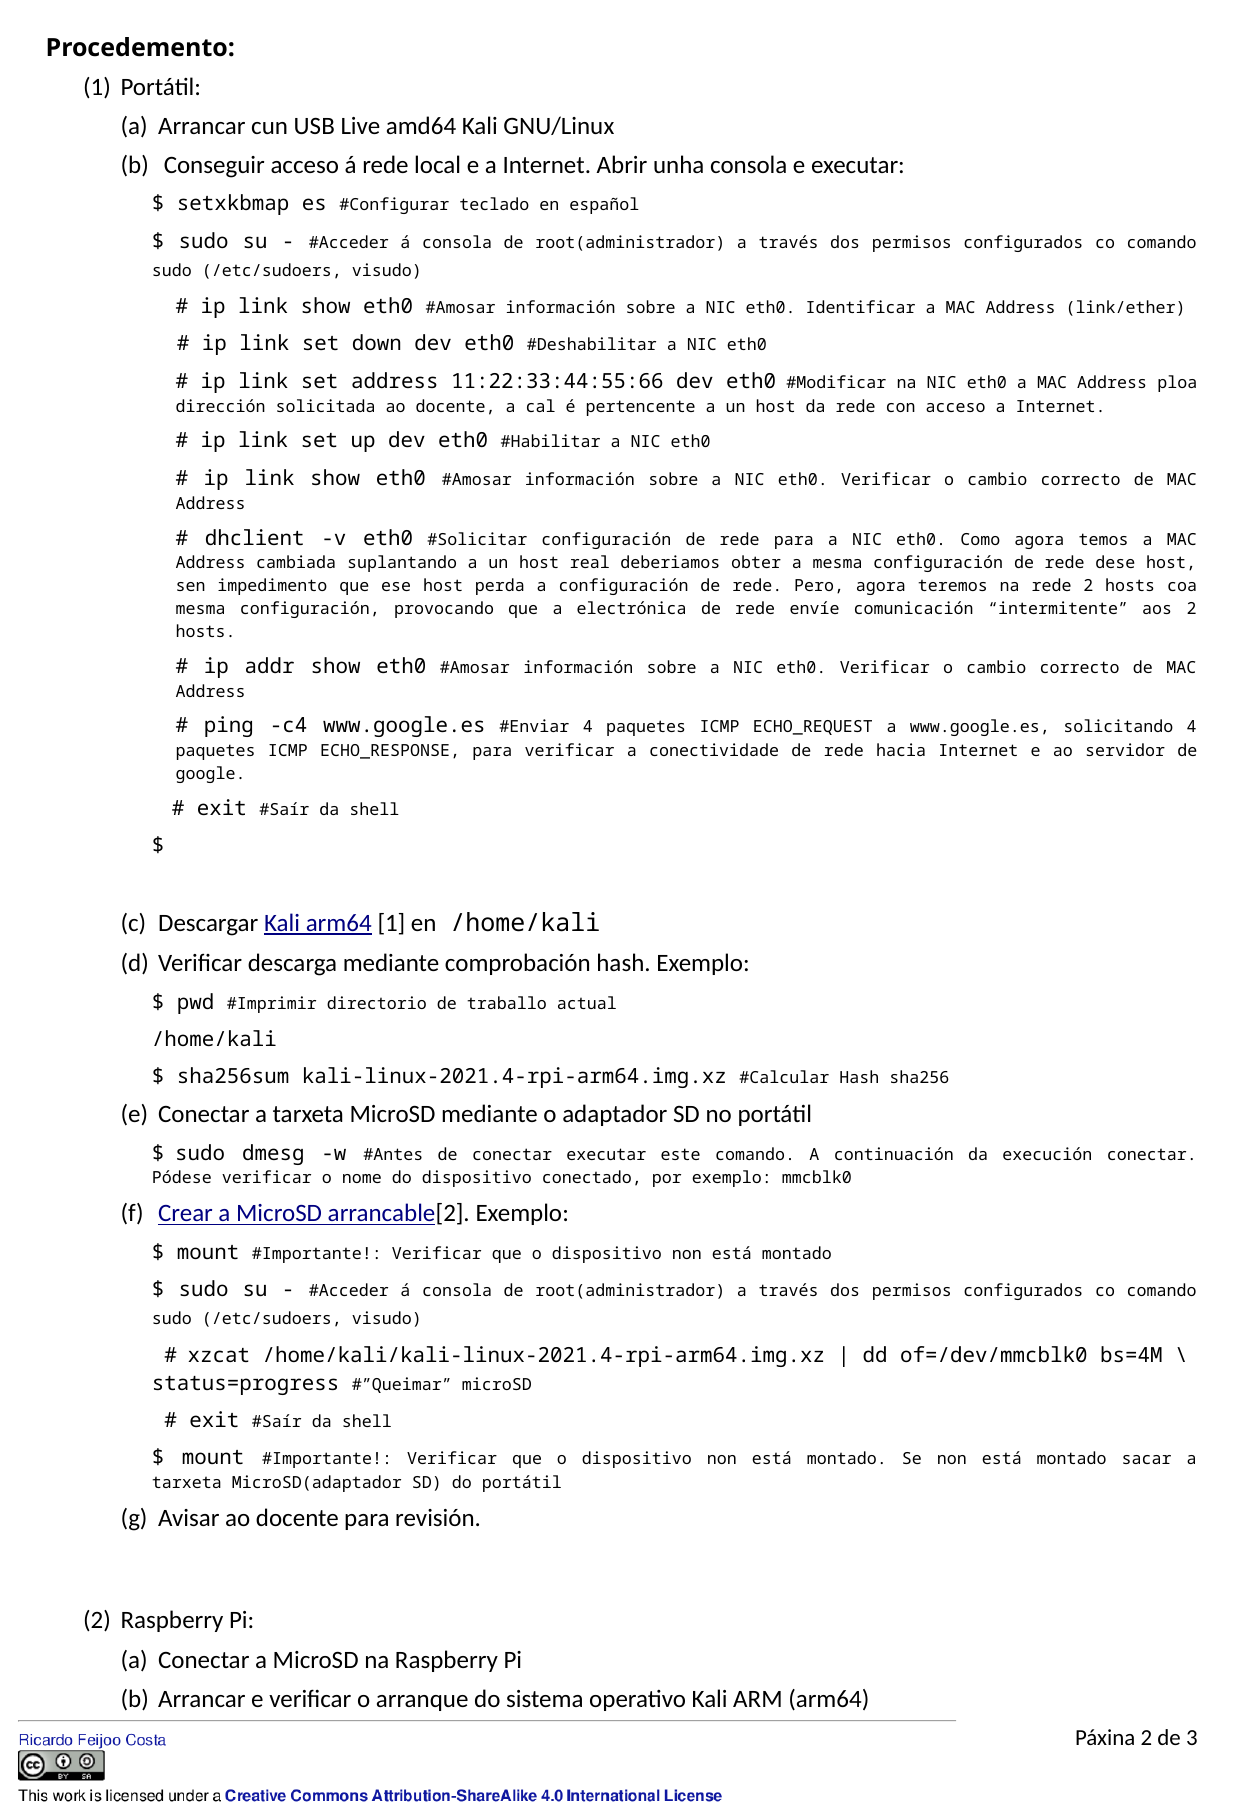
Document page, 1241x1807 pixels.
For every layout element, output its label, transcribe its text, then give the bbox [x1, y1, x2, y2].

text Procedemento: [45, 30, 1197, 64]
list Verificar descarga mediante comprobación hash. Exemplo: [120, 948, 1197, 978]
list # ping -c4 www.google.es #Enviar 4 paquetes ICMP ECHO_REQUEST a www.google.es, solicitando 4 paquetes ICMP ECHO_RESPONSE, para verificar a conectividade de rede hacia Internet e ao servidor de google. [140, 711, 1197, 784]
list # exit #Saír da shell [116, 1405, 1197, 1434]
list $ sudo dmesg -w #Antes de conectar executar este comando. A continuación da execución conectar. Pódese verificar o nome do dispositivo conectado, por exemplo: mmcblk0 [116, 1138, 1197, 1189]
list # exit #Saír da shell [116, 793, 1197, 822]
list Descargar Kali arm64 [1] en /home/kali [120, 905, 1197, 939]
list Arrancar e verificar o arranque do sistema operativo Kali ARM (arm64) [120, 1683, 1197, 1714]
list $ sha256sum kali-linux-2021.4-rpi-arm64.img.xz #Calcular Hash sha256 [116, 1061, 1197, 1090]
list # xzcat /home/kali/kali-linux-2021.4-rpi-arm64.img.xz | dd of=/dev/mmcblk0 bs=4M \ status=progress #”Queimar” microSD [116, 1340, 1197, 1397]
list Arrancar cun USB Live amd64 Kali GNU/Linux [120, 110, 1197, 141]
list $ mount #Importante!: Verificar que o dispositivo non está montado [116, 1237, 1197, 1265]
list $ sudo su - #Acceder á consola de root(administrador) a través dos permisos configurados co comando sudo (/etc/sudoers, visudo) [116, 226, 1197, 283]
list $ [116, 830, 1197, 859]
list Raspberry Pi: [83, 1604, 1197, 1635]
list $ pwd #Imprimir directorio de traballo actual [116, 987, 1197, 1015]
list # ip link set down dev eth0 #Deshabilitar a NIC eth0 [116, 328, 1197, 357]
list # ip link set up dev eth0 #Habilitar a NIC eth0 [140, 426, 1197, 454]
list $ mount #Importante!: Verificar que o dispositivo non está montado. Se non está montado sacar a tarxeta MicroSD(adaptador SD) do portátil [116, 1442, 1197, 1494]
list Conectar a tarxeta MicroSD mediante o adaptador SD no portátil [120, 1098, 1197, 1129]
picture [8, 1715, 957, 1806]
list Portátil: [83, 71, 1197, 101]
list /home/kali [116, 1024, 1197, 1052]
list # dhclient -v eth0 #Solicitar configuración de rede para a NIC eth0. Como agora temos a MAC Address cambiada suplantando a un host real deberiamos obter a mesma configuración de rede dese host, sen impedimento que ese host perda a configuración de rede. Pero, agora teremos na rede 2 hosts coa mesma configuración, provocando que a electrónica de rede envíe comunicación “intermitente” aos 2 hosts. [140, 523, 1197, 642]
list # ip addr show eth0 #Amosar información sobre a NIC eth0. Verificar o cambio correcto de MAC Address [140, 651, 1197, 702]
list # ip link set address 11:22:33:44:55:66 dev eth0 #Modificar na NIC eth0 a MAC Address ploa dirección solicitada ao docente, a cal é pertencente a un host da rede con acceso a Internet. [140, 366, 1197, 417]
list # ip link show eth0 #Amosar información sobre a NIC eth0. Verificar o cambio correcto de MAC Address [140, 463, 1197, 514]
list $ sudo su - #Acceder á consola de root(administrador) a través dos permisos configurados co comando sudo (/etc/sudoers, visudo) [116, 1274, 1197, 1331]
list Conseguir acceso á rede local e a Internet. Abrir unha consola e executar: [120, 149, 1197, 180]
list # ip link show eth0 #Amosar información sobre a NIC eth0. Identificar a MAC Address (link/ether) [140, 291, 1197, 320]
list $ setxkbmap es #Configurar teclado en español [116, 188, 1197, 217]
list Conectar a MicroSD na Raspberry Pi [120, 1644, 1197, 1674]
list Crear a MicroSD arrancable[2]. Exemplo: [120, 1198, 1197, 1228]
list Avisar ao docente para revisión. [120, 1502, 1197, 1533]
